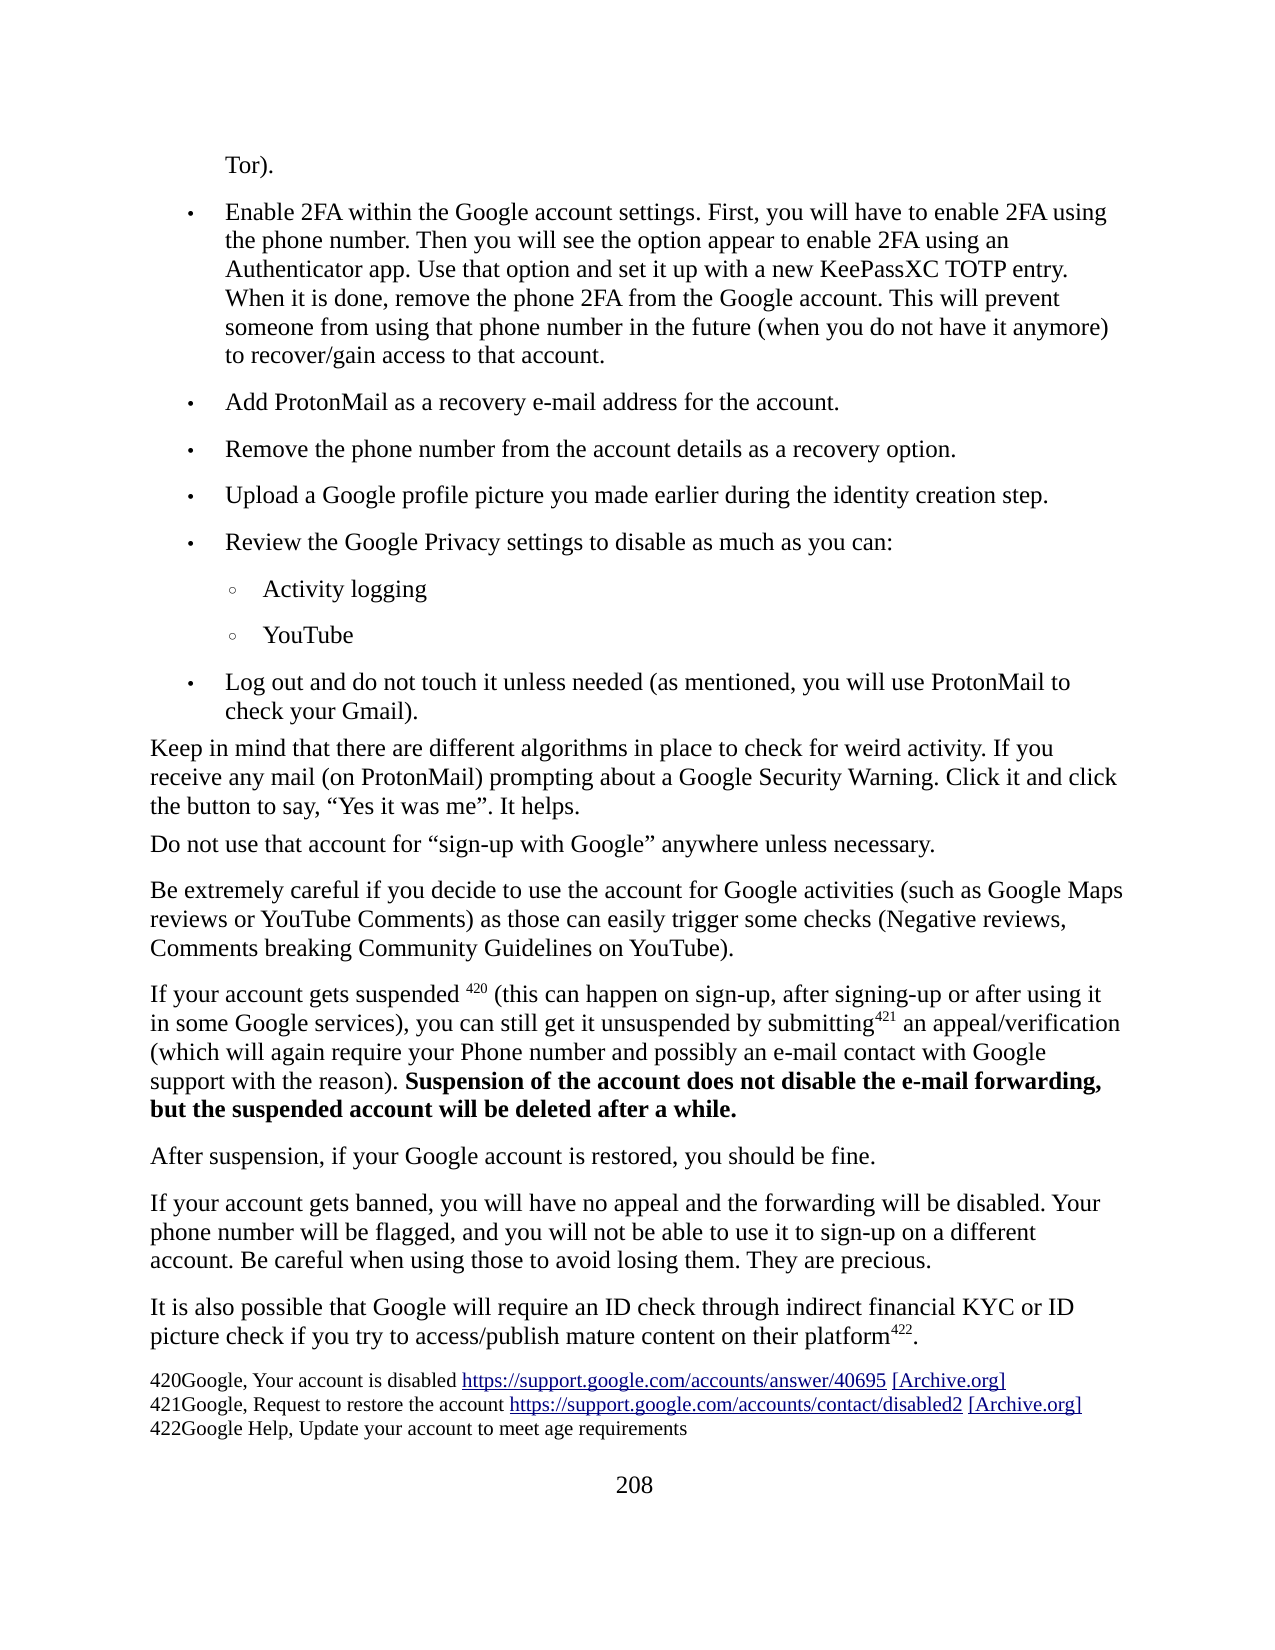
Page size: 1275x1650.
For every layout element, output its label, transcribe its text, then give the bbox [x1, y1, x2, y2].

text After suspension, if your Google account is restored, you should be fine. [150, 1141, 1125, 1170]
list YouTube [225, 620, 1125, 649]
text If your account gets banned, you will have no appeal and the forwarding will be disabled. Your phone number will be flagged, and you will not be able to use it to sign-up on a different account. Be careful when using those to avoid losing them. They are precious. [150, 1188, 1125, 1274]
list Log out and do not touch it unless needed (as mentioned, you will use ProtonMail to check your Gmail). [187, 667, 1125, 724]
text Google, Your account is disabled https://support.google.com/accounts/answer/40695 [Archive.org] [150, 1368, 1125, 1392]
list Remove the phone number from the account details as a recovery option. [187, 434, 1125, 462]
text Google Help, Update your account to meet age requirements [150, 1416, 1125, 1440]
list Enable 2FA within the Google account settings. First, you will have to enable 2FA using the phone number. Then you will see the option appear to enable 2FA using an Authenticator app. Use that option and set it up with a new KeePassXC TOTP entry. When it is done, remove the phone 2FA from the Google account. This will prevent someone from using that phone number in the future (when you do not have it anymore) to recover/gain access to that account. [187, 197, 1125, 369]
text Do not use that account for “sign-up with Google” anywhere unless necessary. [150, 829, 1125, 857]
text If your account gets suspended (this can happen on sign-up, after signing-up or after using it in some Google services), you can still get it unsuspended by submitting an appeal/verification (which will again require your Phone number and possibly an e-mail contact with Google support with the reason). Suspension of the account does not disable the e-mail forwarding, but the suspended account will be deleted after a while. [150, 979, 1125, 1123]
text Google, Request to restore the account https://support.google.com/accounts/contact/disabled2 [Archive.org] [150, 1392, 1125, 1416]
list Activity logging [225, 574, 1125, 602]
text It is also possible that Google will require an ID check through indirect financial KYC or ID picture check if you try to access/publish mature content on their platform. [150, 1292, 1125, 1349]
text Be extremely careful if you decide to use the account for Google activities (such as Google Maps reviews or YouTube Comments) as those can easily trigger some checks (Negative reviews, Comments breaking Community Guidelines on YouTube). [150, 875, 1125, 962]
list Add ProtonMail as a recovery e-mail address for the account. [187, 387, 1125, 416]
list Tor). [187, 150, 1125, 179]
text Keep in mind that there are different algorithms in place to check for weird activity. If you receive any mail (on ProtonMail) prompting about a Google Security Warning. Click it and click the button to say, “Yes it was me”. It helps. [150, 733, 1125, 820]
list Upload a Google profile picture you made earlier during the identity creation step. [187, 480, 1125, 509]
list Review the Google Privacy settings to disable as much as you can: [187, 527, 1125, 556]
